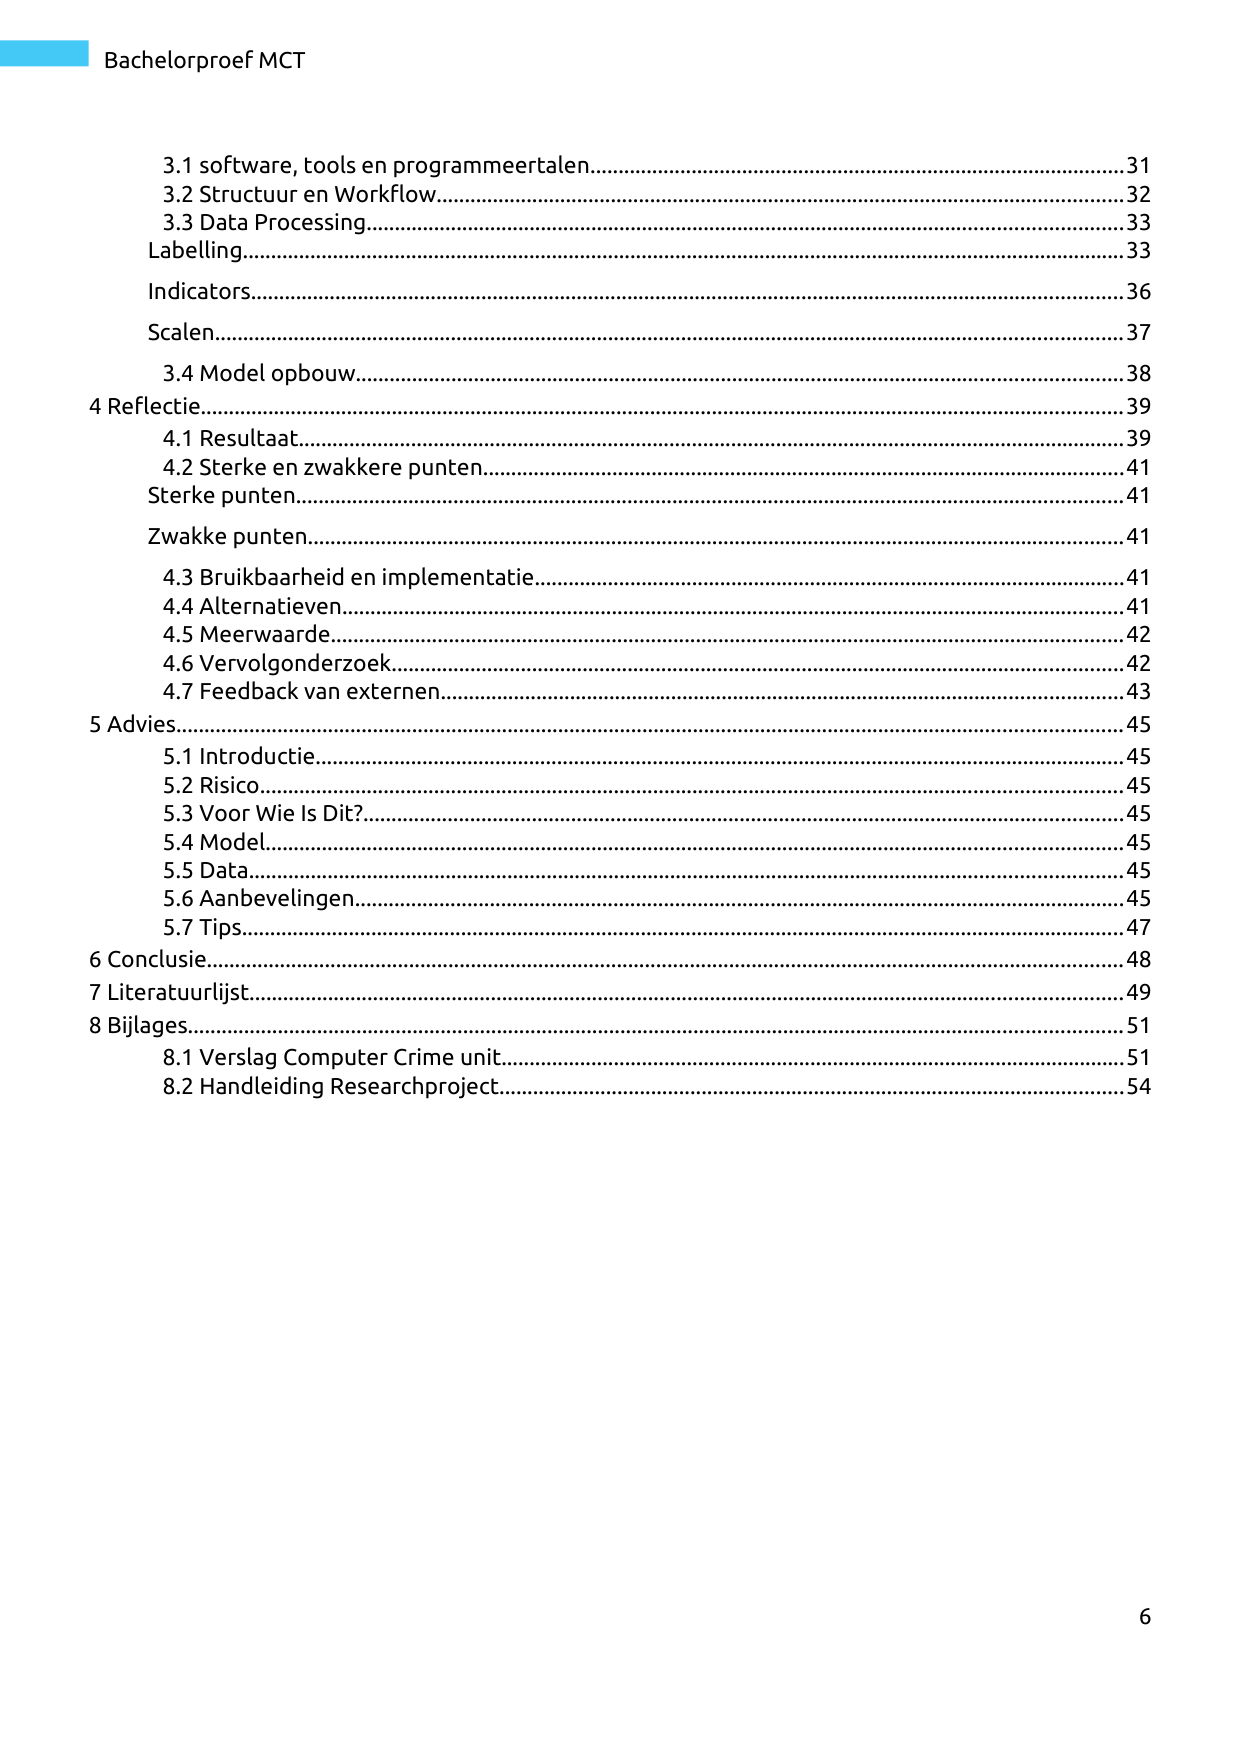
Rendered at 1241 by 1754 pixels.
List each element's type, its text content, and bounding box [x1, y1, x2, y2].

text 5.4 Model 45 [162, 828, 1152, 854]
text 6 Conclusie 48 [89, 946, 1152, 972]
text 3.3 Data Processing 33 [162, 208, 1152, 235]
text Indicators 36 [148, 278, 1152, 304]
text 8 Bijlages 51 [89, 1011, 1152, 1037]
text 4.2 Sterke en zwakkere punten 41 [162, 453, 1152, 480]
text 8.2 Handleiding Researchproject 54 [162, 1072, 1152, 1098]
text 5.7 Tips 47 [162, 913, 1152, 939]
text 5 Advies 45 [89, 710, 1152, 736]
text 5.2 Risico 45 [162, 771, 1152, 797]
text Zwakke punten 41 [148, 523, 1152, 549]
text Scalen 37 [148, 319, 1152, 345]
text 3.2 Structuur en Workflow 32 [162, 180, 1152, 206]
text 5.5 Data 45 [162, 856, 1152, 883]
text Labelling 33 [148, 237, 1152, 263]
text 3.1 software, tools en programmeertalen 31 [162, 152, 1152, 178]
text 4.1 Resultaat 39 [162, 425, 1152, 451]
text 5.6 Aanbevelingen 45 [162, 885, 1152, 911]
text 4.4 Alternatieven 41 [162, 592, 1152, 618]
text 3.4 Model opbouw 38 [162, 360, 1152, 386]
text 4.3 Bruikbaarheid en implementatie 41 [162, 564, 1152, 590]
text 4.5 Meerwaarde 42 [162, 621, 1152, 647]
text 8.1 Verslag Computer Crime unit 51 [162, 1044, 1152, 1070]
text 5.1 Introductie 45 [162, 743, 1152, 769]
text 7 Literatuurlijst 49 [89, 978, 1152, 1005]
text 4.6 Vervolgonderzoek 42 [162, 649, 1152, 675]
text 5.3 Voor Wie Is Dit? 45 [162, 799, 1152, 826]
text 4 Reflectie 39 [89, 392, 1152, 419]
text Sterke punten 41 [148, 482, 1152, 508]
text 4.7 Feedback van externen 43 [162, 677, 1152, 704]
